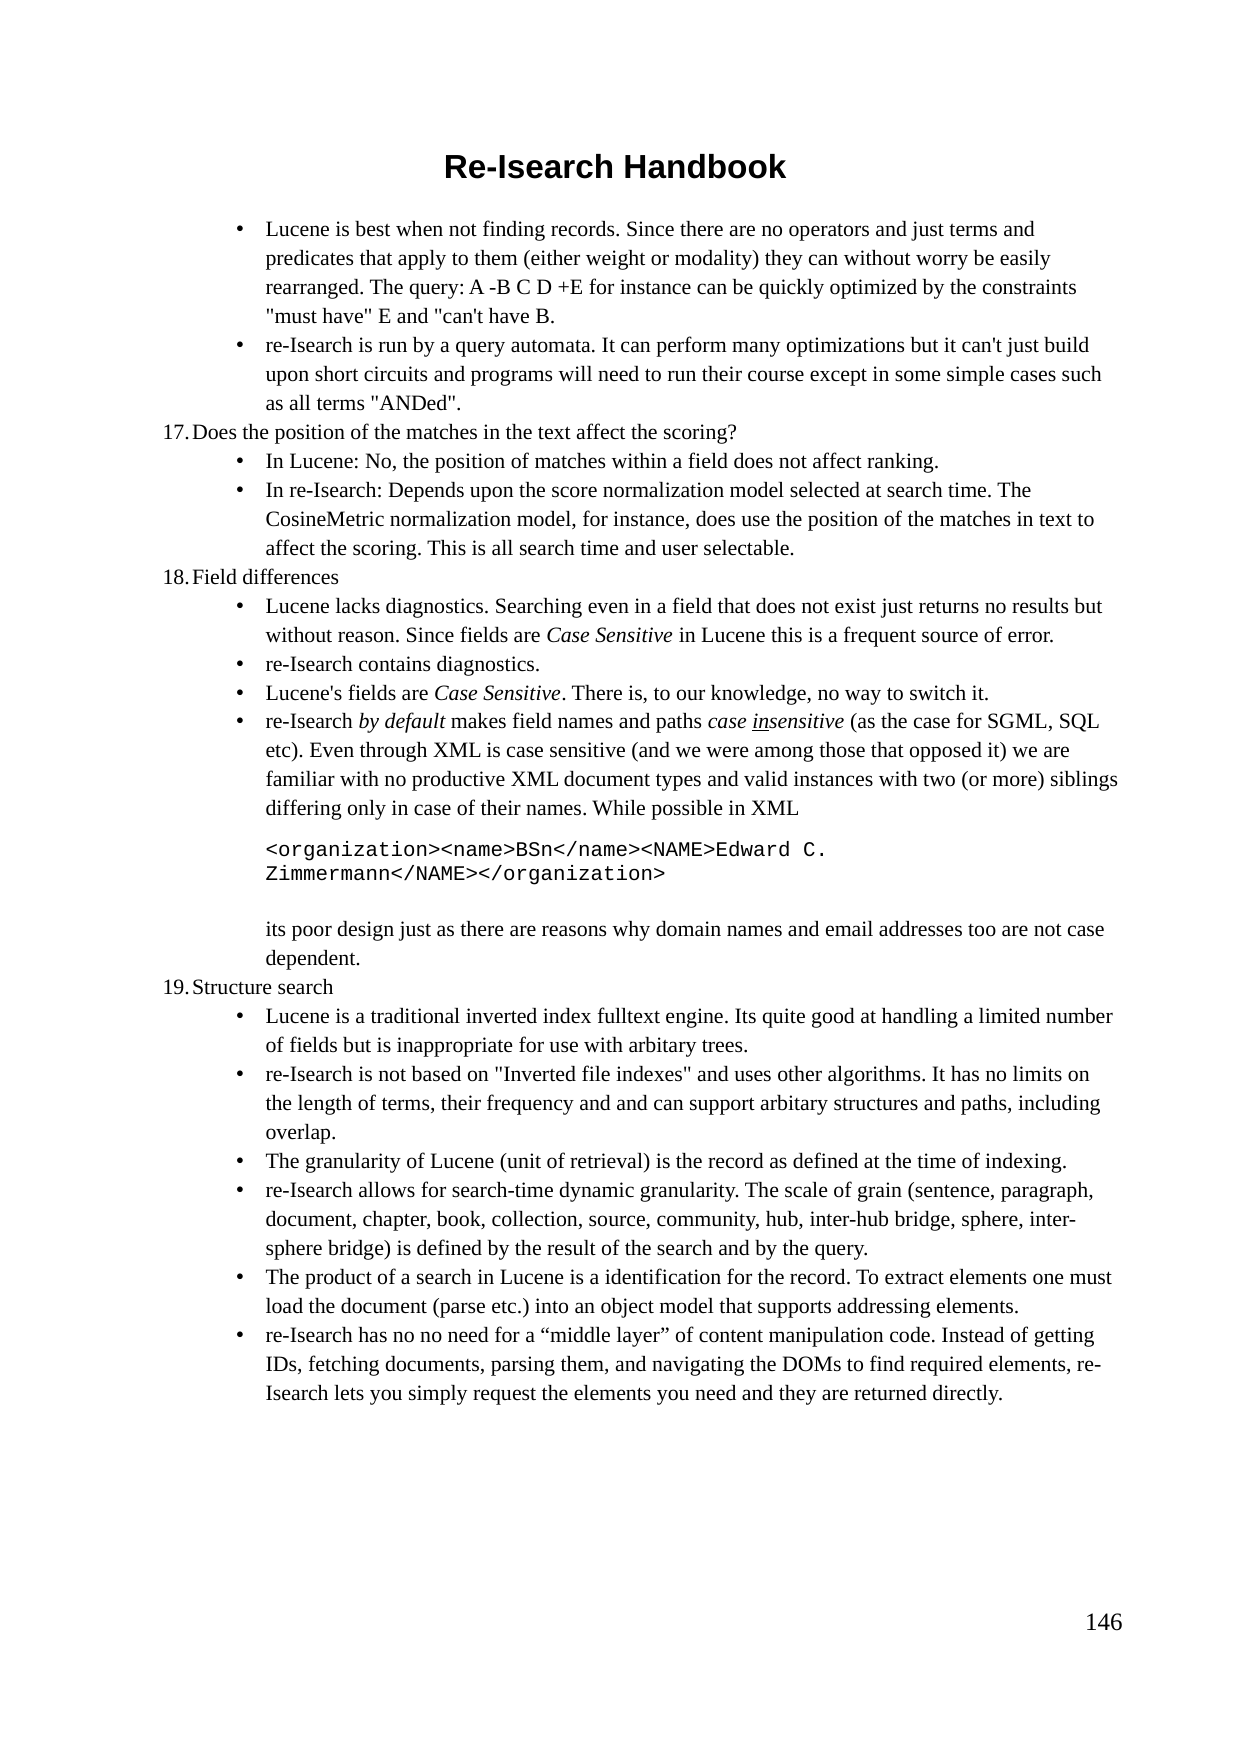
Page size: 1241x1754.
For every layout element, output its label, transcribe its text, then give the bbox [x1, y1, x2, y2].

list In Lucene: No, the position of matches within a field does not affect ranking. [236, 448, 1122, 473]
list Lucene is a traditional inverted index fulltext engine. Its quite good at handling a limited number of fields but is inappropriate for use with arbitary trees. [236, 1003, 1122, 1057]
list Structure search [162, 974, 1122, 999]
list <organization><name>BSn</name><NAME>Edward C. Zimmermann</NAME></organization> [236, 839, 1122, 887]
list Lucene lacks diagnostics. Searching even in a field that does not exist just returns no results but without reason. Since fields are Case Sensitive in Lucene this is a frequent source of error. [236, 593, 1122, 647]
list re-Isearch allows for search-time dynamic granularity. The scale of grain (sentence, paragraph, document, chapter, book, collection, source, community, hub, inter-hub bridge, sphere, inter-sphere bridge) is defined by the result of the search and by the query. [236, 1177, 1122, 1260]
list The granularity of Lucene (unit of retrieval) is the record as defined at the time of indexing. [236, 1148, 1122, 1173]
list re-Isearch is run by a query automata. It can perform many optimizations but it can't just build upon short circuits and programs will need to run their course except in some simple cases such as all terms "ANDed". [236, 332, 1122, 415]
list Lucene is best when not finding records. Since there are no operators and just terms and predicates that apply to them (either weight or modality) they can without worry be easily rearranged. The query: A -B C D +E for instance can be quickly optimized by the constraints "must have" E and "can't have B. [236, 216, 1122, 328]
list its poor design just as there are reasons why domain names and email addresses too are not case dependent. [236, 916, 1122, 970]
list re-Isearch contains diagnostics. [236, 651, 1122, 676]
list re-Isearch has no no need for a “middle layer” of content manipulation code. Instead of getting IDs, fetching documents, parsing them, and navigating the DOMs to find required elements, re-Isearch lets you simply request the elements you need and they are returned directly. [236, 1322, 1122, 1405]
list Does the position of the matches in the text affect the scoring? [162, 419, 1122, 444]
list In re-Isearch: Depends upon the score normalization model selected at search time. The CosineMetric normalization model, for instance, does use the position of the matches in text to affect the scoring. This is all search time and user selectable. [236, 477, 1122, 560]
list The product of a search in Lucene is a identification for the record. To extract elements one must load the document (parse etc.) into an object model that supports addressing elements. [236, 1264, 1122, 1318]
list Lucene's fields are Case Sensitive. There is, to our knowledge, no way to switch it. [236, 679, 1122, 705]
list re-Isearch by default makes field names and paths case insensitive (as the case for SGML, SQL etc). Even through XML is case sensitive (and we were among those that opposed it) we are familiar with no productive XML document types and valid instances with two (or more) siblings differing only in case of their names. While possible in XML [236, 708, 1122, 821]
list re-Isearch is not based on "Inverted file indexes" and uses other algorithms. It has no limits on the length of terms, their frequency and and can support arbitary structures and paths, including overlap. [236, 1061, 1122, 1144]
list Field differences [162, 564, 1122, 589]
